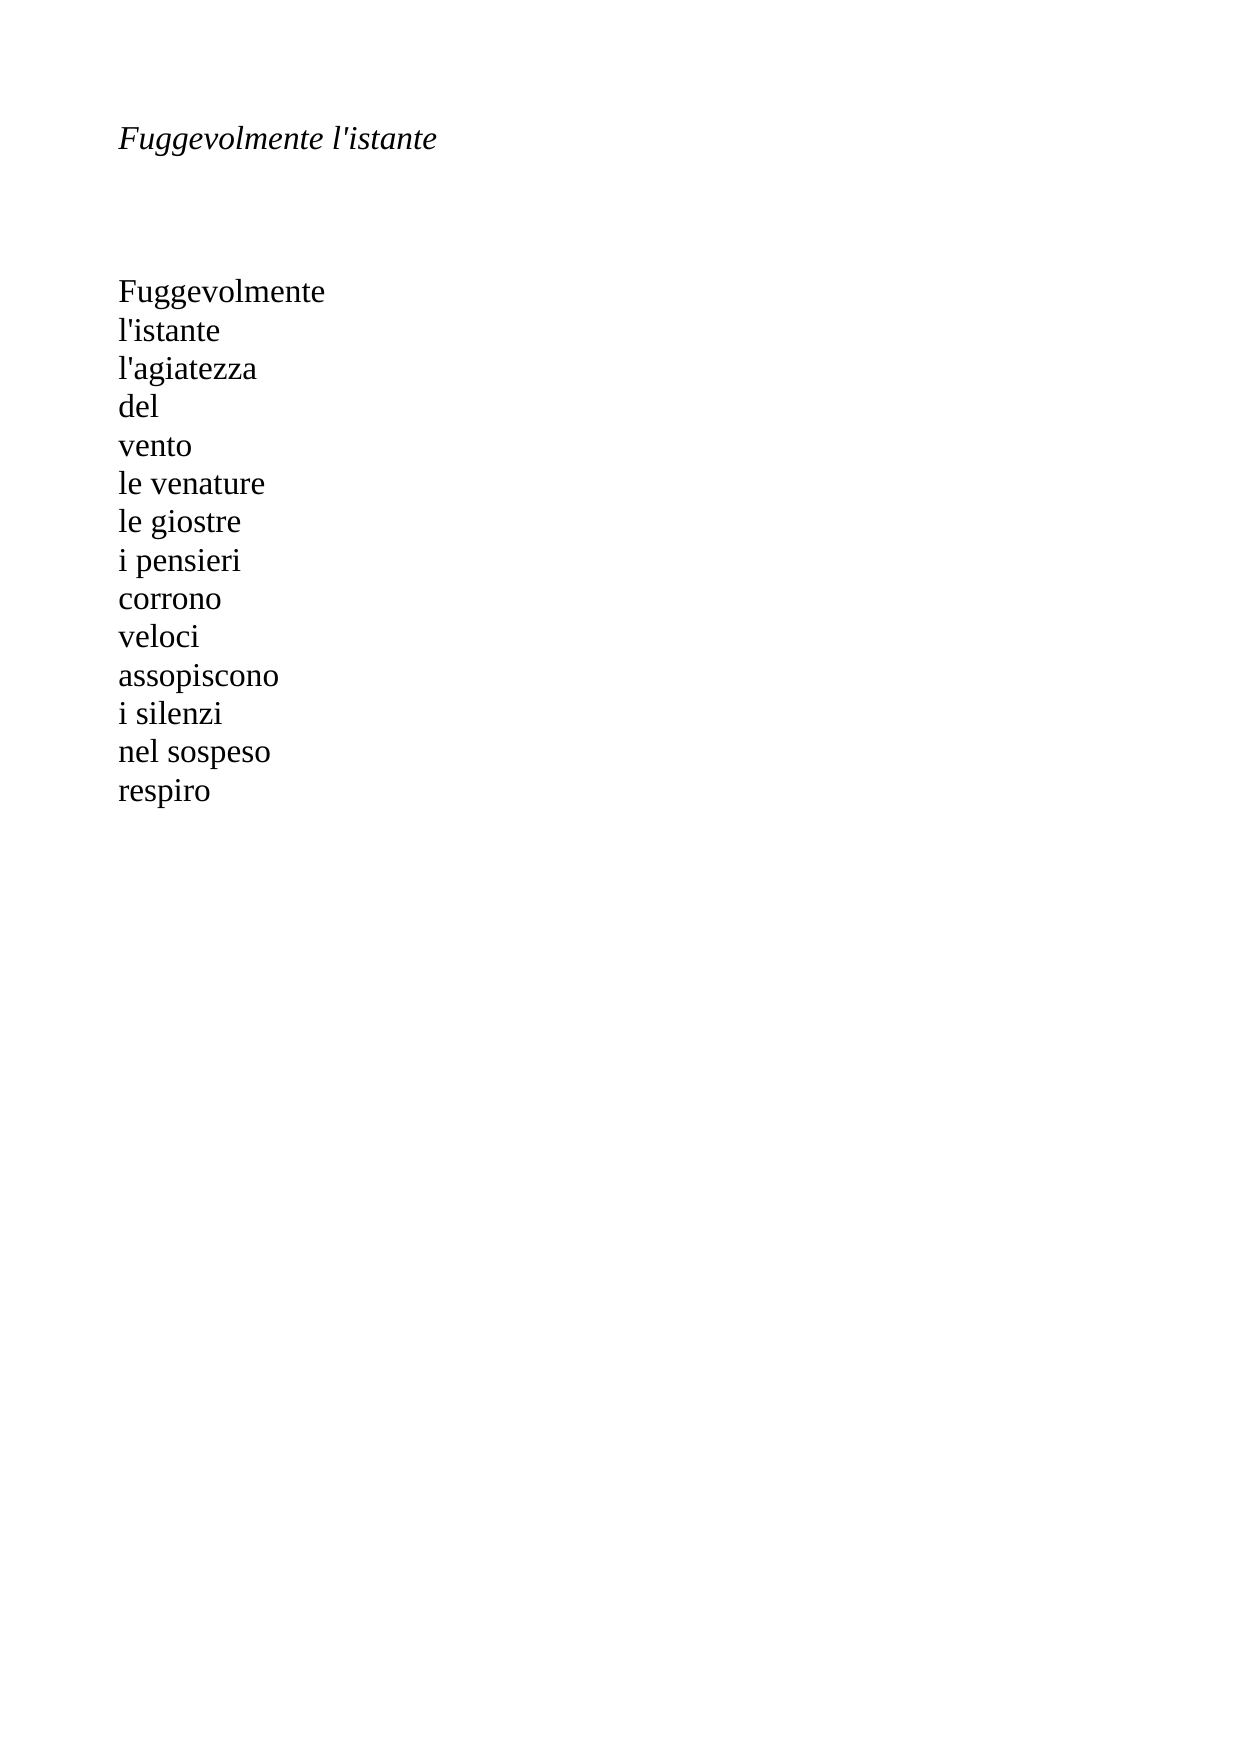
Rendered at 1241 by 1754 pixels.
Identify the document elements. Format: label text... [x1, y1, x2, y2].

text assopiscono [118, 655, 1122, 693]
text l'agiatezza [118, 348, 1122, 386]
text i pensieri [118, 540, 1122, 578]
text i silenzi [118, 693, 1122, 731]
text Fuggevolmente [118, 271, 1122, 310]
text veloci [118, 616, 1122, 655]
text del [118, 386, 1122, 425]
text corrono [118, 578, 1122, 616]
text le venature [118, 463, 1122, 501]
text respiro [118, 770, 1122, 808]
text l'istante [118, 310, 1122, 348]
text nel sospeso [118, 731, 1122, 770]
text Fuggevolmente l'istante [118, 118, 1122, 156]
text le giostre [118, 501, 1122, 540]
text vento [118, 425, 1122, 463]
